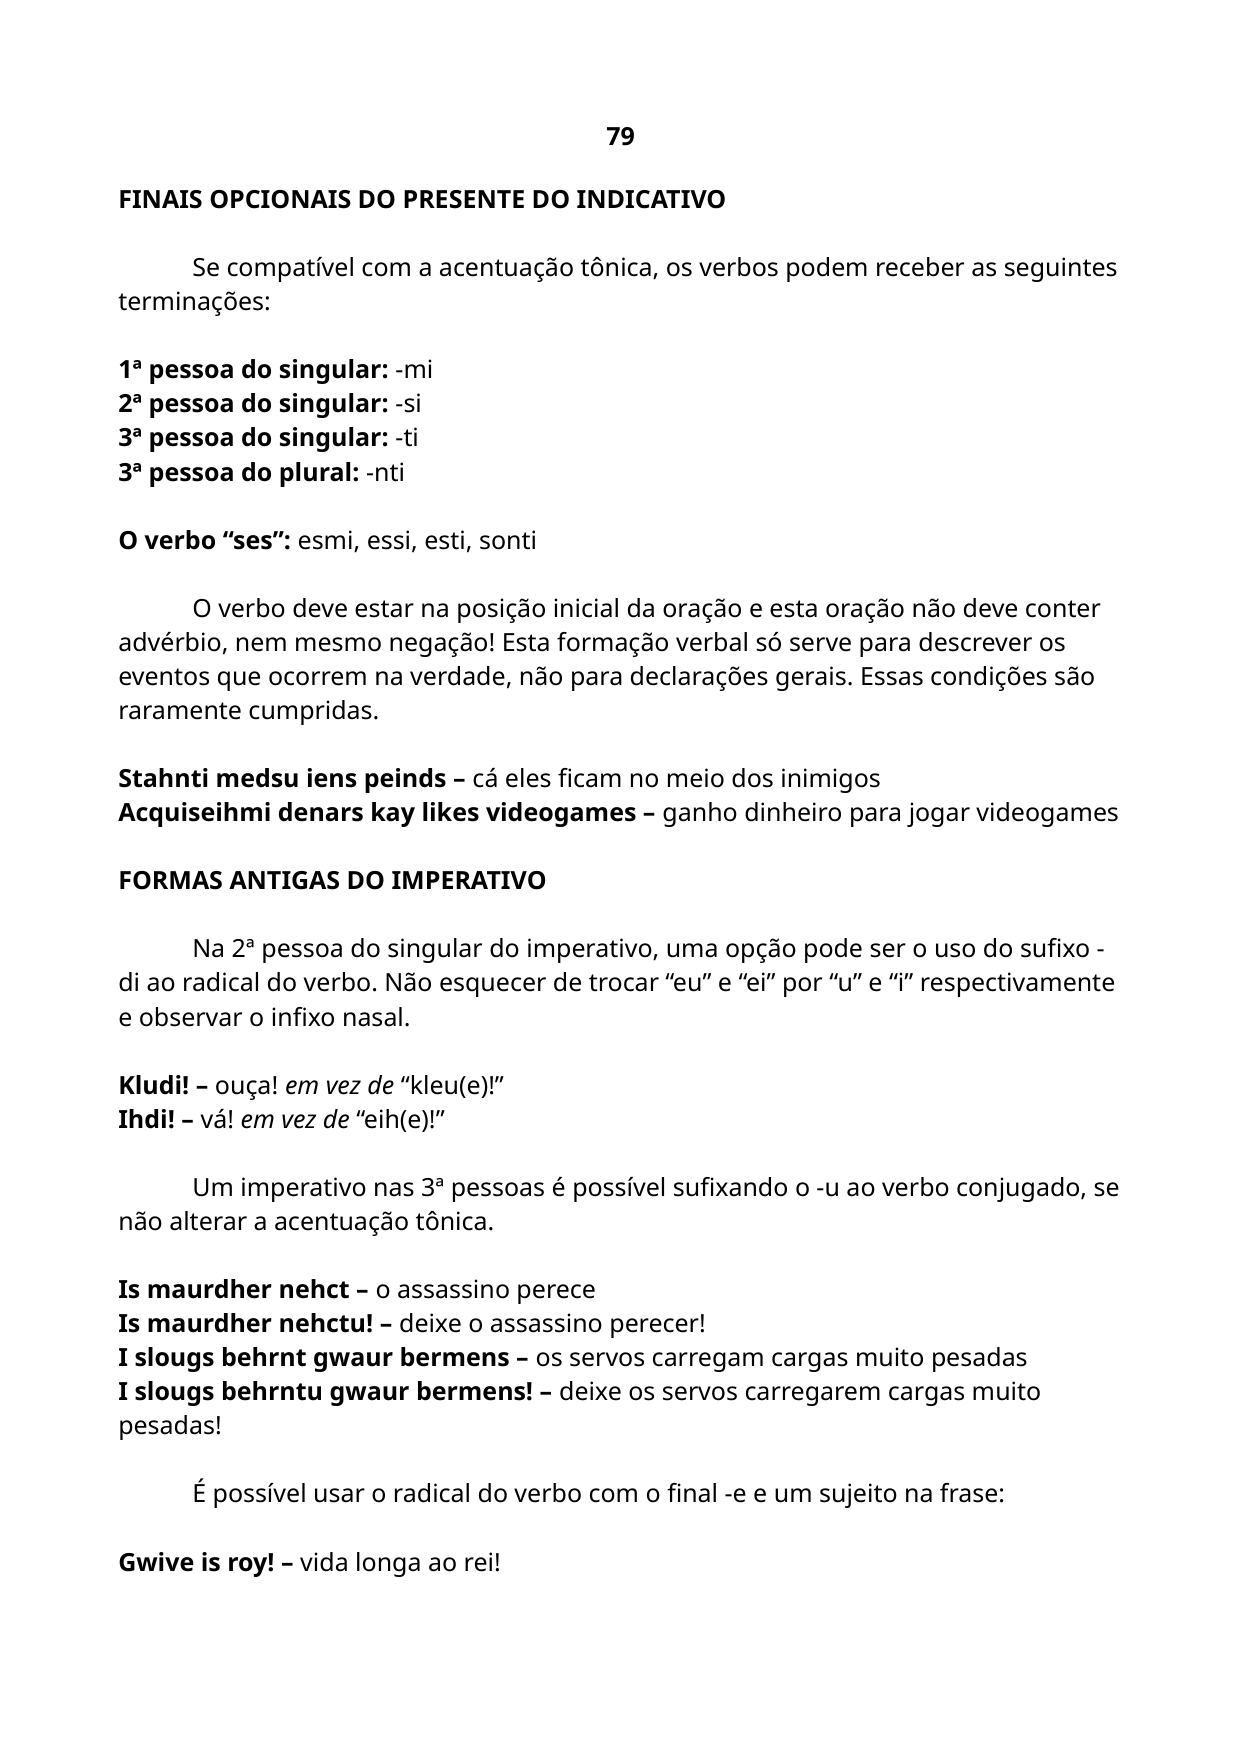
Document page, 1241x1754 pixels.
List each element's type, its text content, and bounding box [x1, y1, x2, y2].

text I slougs behrntu gwaur bermens! – deixe os servos carregarem cargas muito pesadas! [118, 1374, 1123, 1442]
text Acquiseihmi denars kay likes videogames – ganho dinheiro para jogar videogames [118, 795, 1123, 829]
text Gwive is roy! – vida longa ao rei! [118, 1544, 1123, 1578]
text I slougs behrnt gwaur bermens – os servos carregam cargas muito pesadas [118, 1340, 1123, 1374]
text Is maurdher nehct – o assassino perece [118, 1272, 1123, 1306]
text Kludi! – ouça! em vez de “kleu(e)!” [118, 1067, 1123, 1101]
text Um imperativo nas 3ª pessoas é possível sufixando o -u ao verbo conjugado, se não alterar a acentuação tônica. [118, 1169, 1123, 1238]
text Se compatível com a acentuação tônica, os verbos podem receber as seguintes terminações: [118, 250, 1123, 318]
text 3ª pessoa do plural: -nti [118, 454, 1123, 488]
text Is maurdher nehctu! – deixe o assassino perecer! [118, 1306, 1123, 1340]
text 3ª pessoa do singular: -ti [118, 420, 1123, 454]
text 1ª pessoa do singular: -mi [118, 352, 1123, 386]
text Na 2ª pessoa do singular do imperativo, uma opção pode ser o uso do sufixo -di ao radical do verbo. Não esquecer de trocar “eu” e “ei” por “u” e “i” respectivamente e observar o infixo nasal. [118, 931, 1123, 1033]
subtitle FINAIS OPCIONAIS DO PRESENTE DO INDICATIVO [118, 182, 1123, 216]
subtitle FORMAS ANTIGAS DO IMPERATIVO [118, 863, 1123, 897]
text É possível usar o radical do verbo com o final -e e um sujeito na frase: [118, 1476, 1123, 1510]
text O verbo deve estar na posição inicial da oração e esta oração não deve conter advérbio, nem mesmo negação! Esta formação verbal só serve para descrever os eventos que ocorrem na verdade, não para declarações gerais. Essas condições são raramente cumpridas. [118, 590, 1123, 727]
text Stahnti medsu iens peinds – cá eles ficam no meio dos inimigos [118, 761, 1123, 795]
text Ihdi! – vá! em vez de “eih(e)!” [118, 1101, 1123, 1135]
text 2ª pessoa do singular: -si [118, 386, 1123, 420]
text O verbo “ses”: esmi, essi, esti, sonti [118, 522, 1123, 556]
